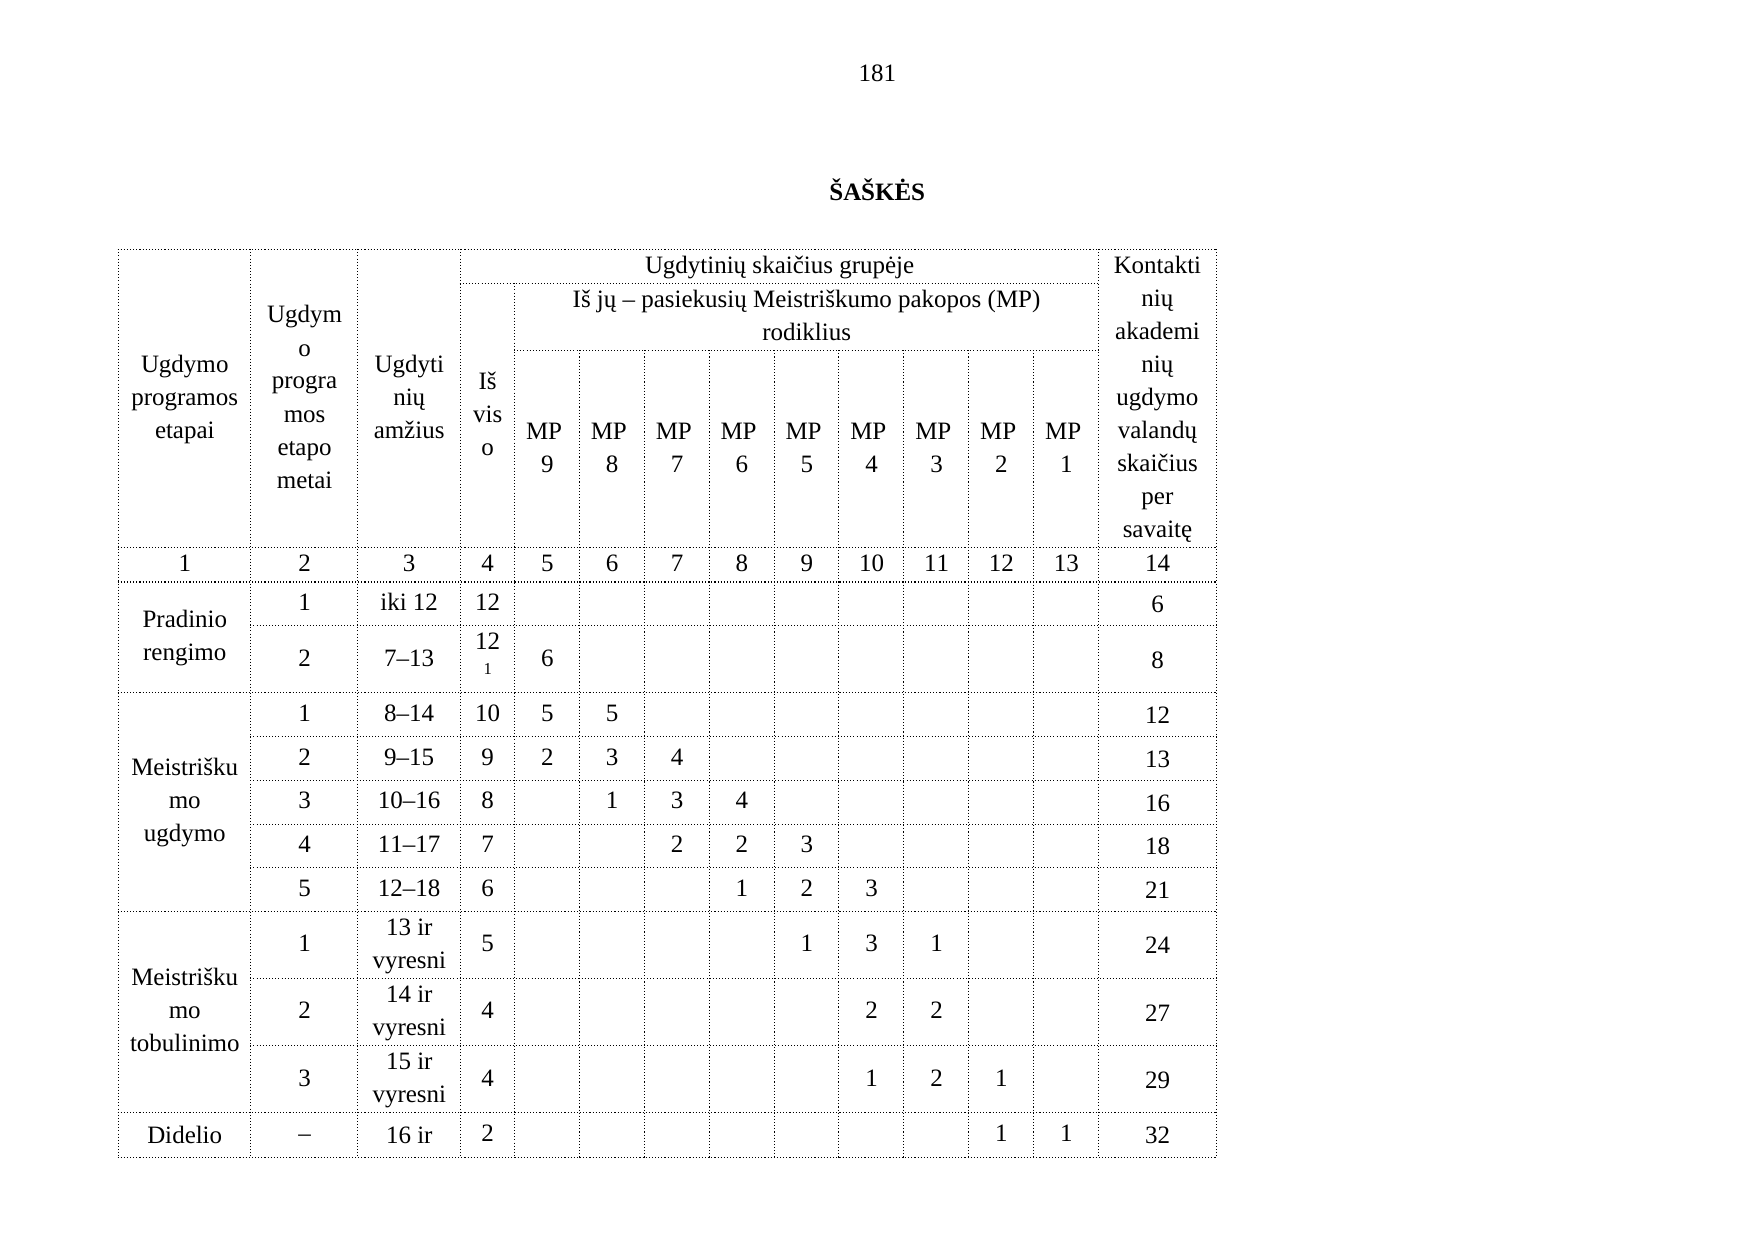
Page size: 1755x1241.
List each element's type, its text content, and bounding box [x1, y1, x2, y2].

table_cell [515, 581, 579, 625]
text ŠAŠKĖS [118, 177, 1636, 206]
table_cell [709, 978, 774, 1045]
table_cell [1034, 581, 1098, 625]
table_cell 2 [460, 1112, 514, 1157]
table_cell [579, 978, 644, 1045]
table_cell [1034, 978, 1098, 1045]
table_cell 10 [839, 547, 904, 581]
table_cell [969, 581, 1034, 625]
table_cell [774, 1112, 839, 1157]
table_cell Didelio [118, 1112, 251, 1157]
table_cell 13 [1034, 547, 1098, 581]
table_cell [969, 978, 1034, 1045]
table_cell [709, 1045, 774, 1112]
table_cell [1034, 780, 1098, 823]
table_cell 27 [1099, 978, 1216, 1045]
table_header Ugdytinių amžius [358, 249, 460, 547]
table_cell Meistriškumo ugdymo [118, 692, 251, 911]
table_cell 7–13 [358, 625, 460, 692]
table_header Kontaktinių akademinių ugdymo valandų skaičius per savaitę [1099, 249, 1216, 547]
table_cell [969, 867, 1034, 911]
table_cell [904, 736, 969, 780]
table_cell 4 [709, 780, 774, 823]
table_cell [839, 780, 904, 823]
table_cell [1034, 867, 1098, 911]
table_cell 6 [1099, 581, 1216, 625]
table_cell MP 4 [839, 350, 904, 547]
table_header Ugdytinių skaičius grupėje [460, 249, 1098, 283]
table_cell [644, 1112, 709, 1157]
table_cell 6 [515, 625, 579, 692]
table_cell [904, 581, 969, 625]
table_cell 16 [1099, 780, 1216, 823]
table_cell 13 ir vyresni [358, 911, 460, 978]
table_cell 9 [774, 547, 839, 581]
table_cell [904, 867, 969, 911]
table_cell Pradinio rengimo [118, 581, 251, 692]
table_cell [774, 625, 839, 692]
table_cell [515, 1112, 579, 1157]
table_cell 4 [251, 824, 358, 867]
table_cell Meistriškumo tobulinimo [118, 911, 251, 1112]
table_cell 1 [251, 581, 358, 625]
table_cell [579, 911, 644, 978]
table_cell 2 [774, 867, 839, 911]
table_cell [579, 1045, 644, 1112]
table_cell 18 [1099, 824, 1216, 867]
table_cell [1034, 736, 1098, 780]
table_cell 9–15 [358, 736, 460, 780]
table_cell 1 [251, 911, 358, 978]
table_cell 5 [579, 692, 644, 736]
table_header Ugdymo programos etapai [118, 249, 251, 547]
table_cell [969, 911, 1034, 978]
table_cell 5 [460, 911, 514, 978]
table_cell 3 [644, 780, 709, 823]
table_cell 2 [251, 978, 358, 1045]
table_cell 2 [251, 736, 358, 780]
table_cell 4 [644, 736, 709, 780]
table_cell 3 [358, 547, 460, 581]
table_cell [774, 581, 839, 625]
table_cell [839, 692, 904, 736]
table_cell 4 [460, 1045, 514, 1112]
table_cell [904, 1112, 969, 1157]
table_cell 121 [460, 625, 514, 692]
table_cell 5 [251, 867, 358, 911]
table_cell 1 [709, 867, 774, 911]
table_cell [839, 824, 904, 867]
table_cell [579, 625, 644, 692]
table_cell [774, 692, 839, 736]
table_cell [839, 625, 904, 692]
table_cell MP 3 [904, 350, 969, 547]
table_cell [515, 867, 579, 911]
table_cell 3 [839, 911, 904, 978]
table_cell 3 [579, 736, 644, 780]
table_cell [579, 581, 644, 625]
table_cell 21 [1099, 867, 1216, 911]
table_cell [515, 780, 579, 823]
table_cell MP 1 [1034, 350, 1098, 547]
table_cell [644, 911, 709, 978]
table_cell 5 [515, 547, 579, 581]
table_cell [969, 780, 1034, 823]
table_cell 4 [460, 978, 514, 1045]
table_cell [1034, 692, 1098, 736]
table_cell 7 [644, 547, 709, 581]
table_cell [839, 736, 904, 780]
table_cell 1 [251, 692, 358, 736]
table_cell 3 [251, 1045, 358, 1112]
table_cell 1 [904, 911, 969, 978]
table_cell MP 7 [644, 350, 709, 547]
table_cell [969, 824, 1034, 867]
table_cell [644, 978, 709, 1045]
table_cell [1034, 911, 1098, 978]
table_cell [774, 1045, 839, 1112]
table_cell [579, 1112, 644, 1157]
table_cell Iš viso [460, 283, 514, 547]
table_cell 6 [579, 547, 644, 581]
table_cell MP 6 [709, 350, 774, 547]
table_cell [515, 1045, 579, 1112]
table_cell 12–18 [358, 867, 460, 911]
table_cell 2 [644, 824, 709, 867]
table_cell 1 [969, 1112, 1034, 1157]
table_cell 2 [709, 824, 774, 867]
table_cell [644, 1045, 709, 1112]
table_cell [969, 692, 1034, 736]
table_cell MP 5 [774, 350, 839, 547]
table_cell 13 [1099, 736, 1216, 780]
table_cell [839, 1112, 904, 1157]
table_cell 8–14 [358, 692, 460, 736]
table_cell [579, 867, 644, 911]
table_cell 12 [969, 547, 1034, 581]
table_cell 14 [1099, 547, 1216, 581]
table_cell 4 [460, 547, 514, 581]
table_cell 3 [839, 867, 904, 911]
table_cell [709, 692, 774, 736]
table_cell 2 [515, 736, 579, 780]
table_cell [709, 736, 774, 780]
table_cell 5 [515, 692, 579, 736]
table_cell [709, 625, 774, 692]
table_cell [904, 692, 969, 736]
table_cell [515, 978, 579, 1045]
table_cell [1034, 1045, 1098, 1112]
table_cell 32 [1099, 1112, 1216, 1157]
table_cell [644, 867, 709, 911]
table_cell 12 [460, 581, 514, 625]
table_cell 29 [1099, 1045, 1216, 1112]
table_cell 1 [118, 547, 251, 581]
table_cell 1 [839, 1045, 904, 1112]
table_cell 9 [460, 736, 514, 780]
table_cell [644, 625, 709, 692]
table_cell 16 ir [358, 1112, 460, 1157]
table_cell [644, 581, 709, 625]
table_cell [709, 911, 774, 978]
table_cell 10 [460, 692, 514, 736]
table_cell [774, 978, 839, 1045]
table_cell [969, 736, 1034, 780]
table_cell 2 [839, 978, 904, 1045]
table_cell 3 [774, 824, 839, 867]
table_cell [709, 581, 774, 625]
table_cell 8 [460, 780, 514, 823]
table_cell 1 [969, 1045, 1034, 1112]
table_cell [579, 824, 644, 867]
table_cell 24 [1099, 911, 1216, 978]
table_cell [1034, 824, 1098, 867]
table_cell [515, 824, 579, 867]
table_cell 7 [460, 824, 514, 867]
table_cell [709, 1112, 774, 1157]
table_cell 1 [774, 911, 839, 978]
table_cell MP 8 [579, 350, 644, 547]
table_cell [774, 736, 839, 780]
table_cell [515, 911, 579, 978]
table_cell – [251, 1112, 358, 1157]
table_cell 2 [904, 978, 969, 1045]
table_cell MP 2 [969, 350, 1034, 547]
table_cell Iš jų – pasiekusių Meistriškumo pakopos (MP) rodiklius [515, 283, 1098, 350]
table_cell 2 [251, 547, 358, 581]
table_cell 1 [579, 780, 644, 823]
table_cell [904, 625, 969, 692]
table_cell 6 [460, 867, 514, 911]
table_cell [644, 692, 709, 736]
table_cell 14 ir vyresni [358, 978, 460, 1045]
table_cell [774, 780, 839, 823]
table_cell iki 12 [358, 581, 460, 625]
table_cell 15 ir vyresni [358, 1045, 460, 1112]
table_cell 2 [251, 625, 358, 692]
table_cell [904, 824, 969, 867]
table_cell 1 [1034, 1112, 1098, 1157]
table_cell 8 [1099, 625, 1216, 692]
table_cell 3 [251, 780, 358, 823]
table_cell 11 [904, 547, 969, 581]
table_cell [969, 625, 1034, 692]
table_header Ugdymo programos etapo metai [251, 249, 358, 547]
table_cell 8 [709, 547, 774, 581]
table_cell 10–16 [358, 780, 460, 823]
table_cell MP 9 [515, 350, 579, 547]
table_cell [904, 780, 969, 823]
table_cell 11–17 [358, 824, 460, 867]
table_cell [1034, 625, 1098, 692]
table_cell 12 [1099, 692, 1216, 736]
table_cell 2 [904, 1045, 969, 1112]
table_cell [839, 581, 904, 625]
